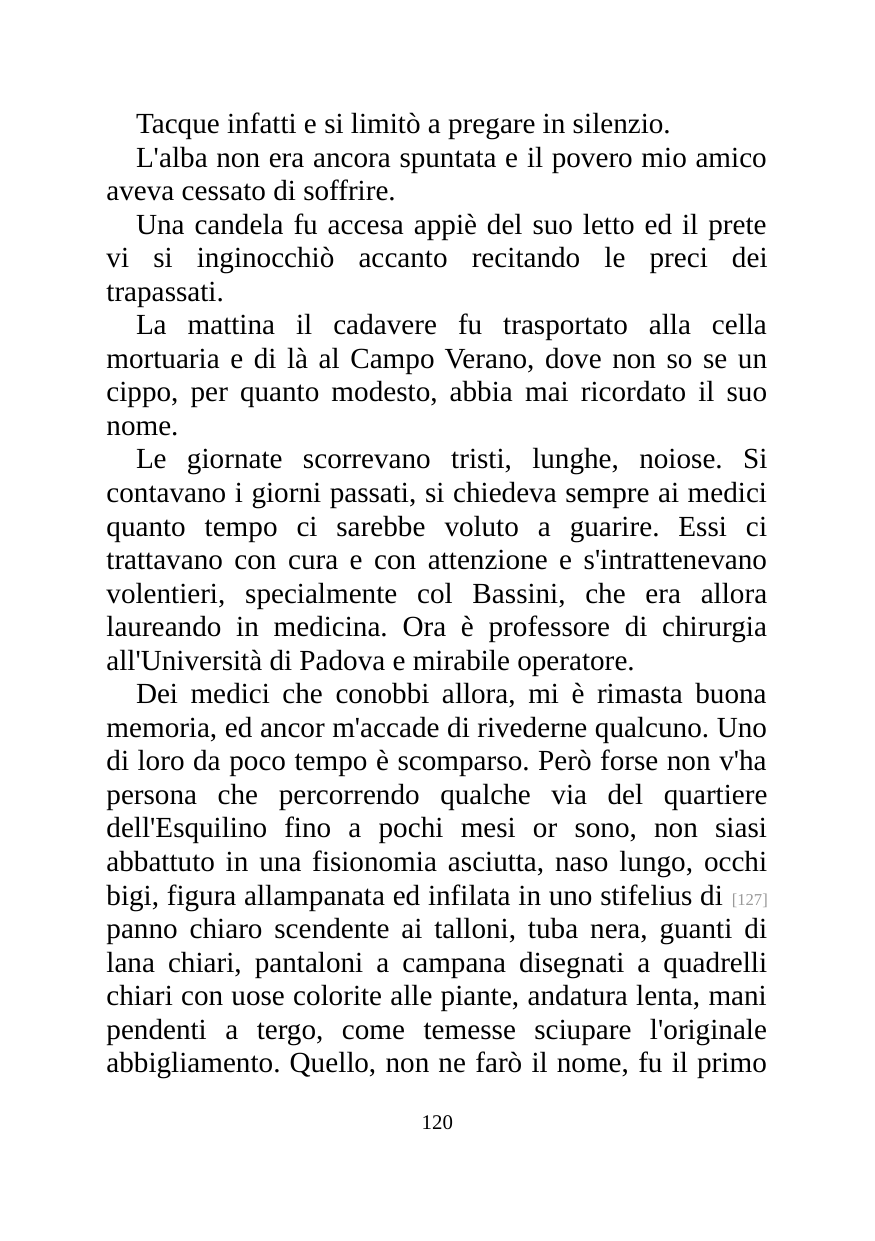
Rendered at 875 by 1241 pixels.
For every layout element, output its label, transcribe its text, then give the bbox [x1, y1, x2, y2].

text Una candela fu accesa appiè del suo letto ed il prete vi si inginocchiò accanto recitando le preci dei trapassati. [106, 207, 768, 307]
text Dei medici che conobbi allora, mi è rimasta buona memoria, ed ancor m'accade di rivederne qualcuno. Uno di loro da poco tempo è scomparso. Però forse non v'ha persona che percorrendo qualche via del quartiere dell'Esquilino fino a pochi mesi or sono, non siasi abbattuto in una fisionomia asciutta, naso lungo, occhi bigi, figura allampanata ed infilata in uno stifelius di [127] panno chiaro scendente ai talloni, tuba nera, guanti di lana chiari, pantaloni a campana disegnati a quadrelli chiari con uose colorite alle piante, andatura lenta, mani pendenti a tergo, come temesse sciupare l'originale abbigliamento. Quello, non ne farò il nome, fu il primo [106, 676, 768, 1079]
text Tacque infatti e si limitò a pregare in silenzio. [106, 106, 768, 140]
text La mattina il cadavere fu trasportato alla cella mortuaria e di là al Campo Verano, dove non so se un cippo, per quanto modesto, abbia mai ricordato il suo nome. [106, 307, 768, 442]
text L'alba non era ancora spuntata e il povero mio amico aveva cessato di soffrire. [106, 140, 768, 207]
text Le giornate scorrevano tristi, lunghe, noiose. Si contavano i giorni passati, si chiedeva sempre ai medici quanto tempo ci sarebbe voluto a guarire. Essi ci trattavano con cura e con attenzione e s'intrattenevano volentieri, specialmente col Bassini, che era allora laureando in medicina. Ora è professore di chirurgia all'Università di Padova e mirabile operatore. [106, 442, 768, 676]
